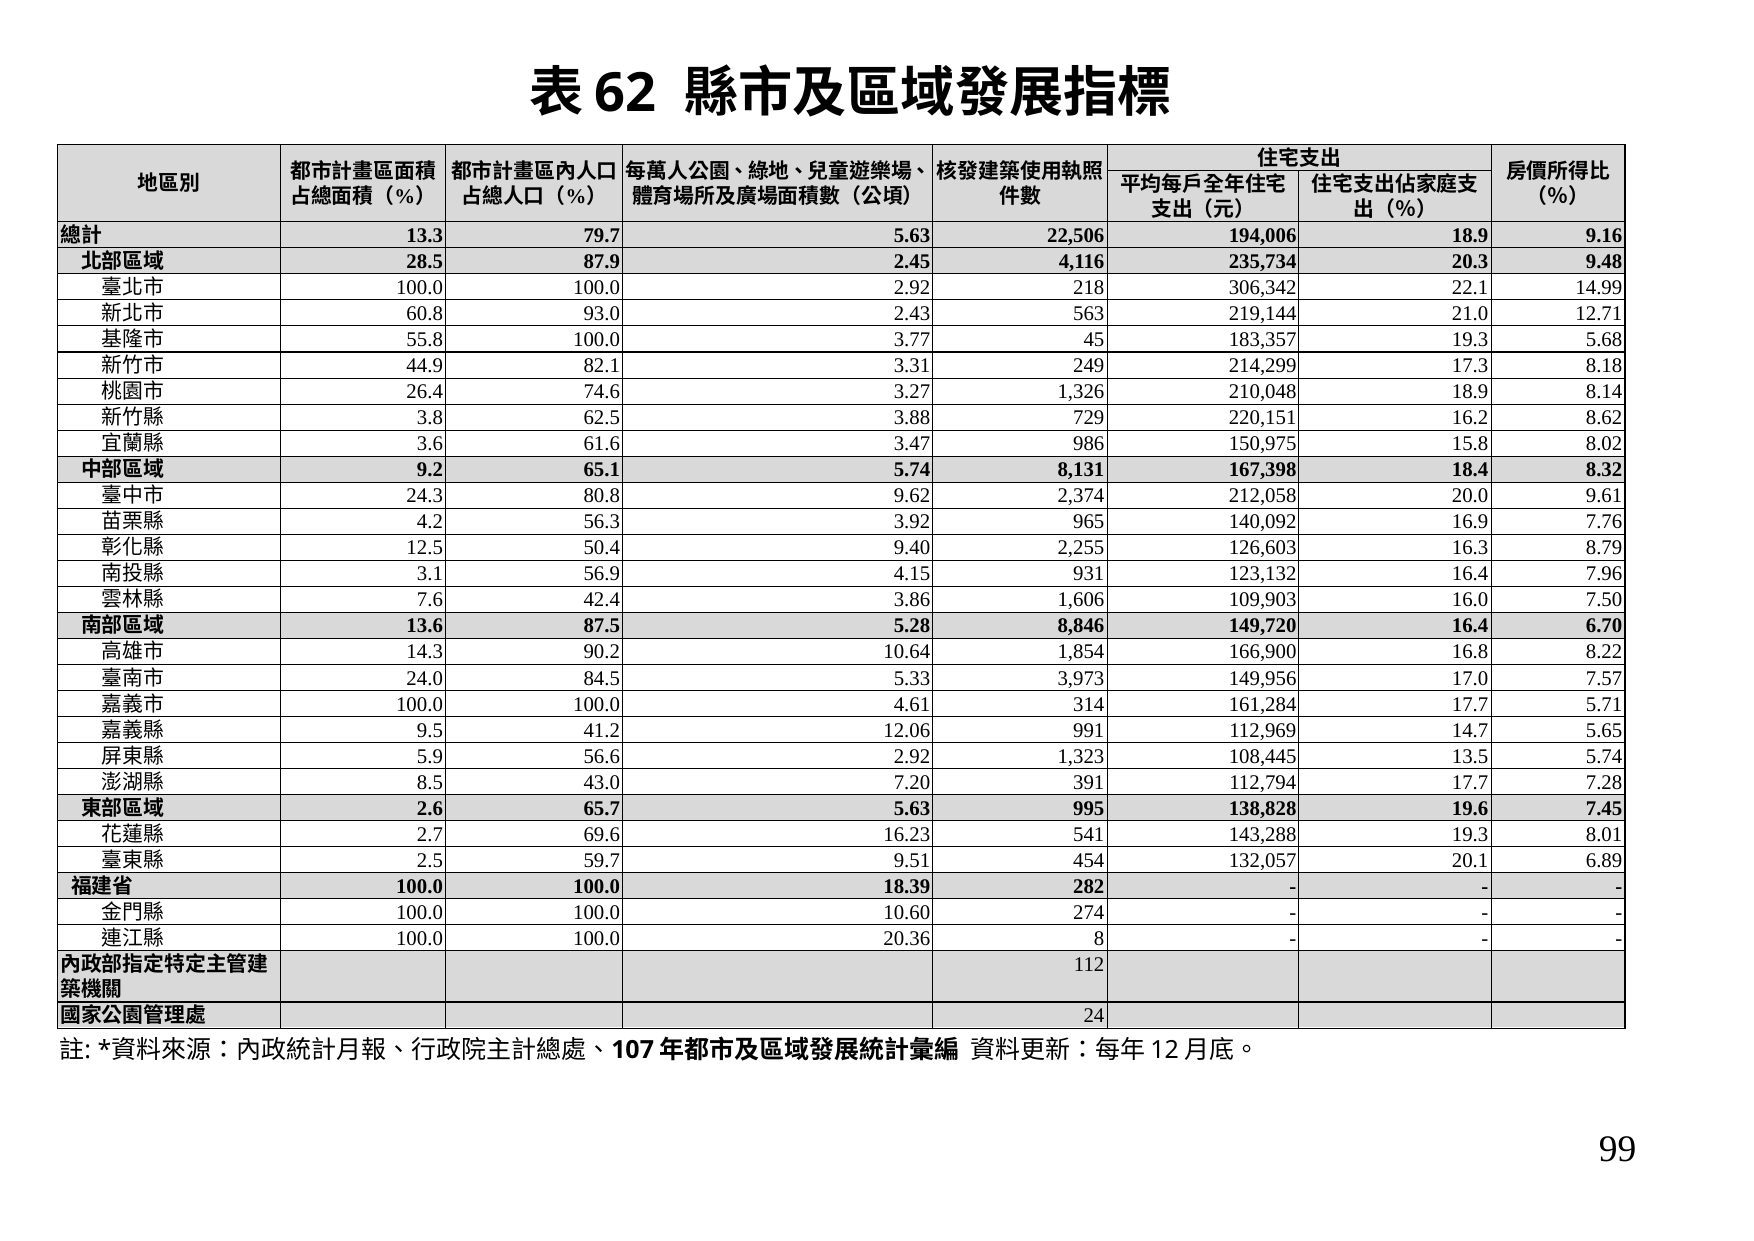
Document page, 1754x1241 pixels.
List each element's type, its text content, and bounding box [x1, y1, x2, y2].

table_cell 306,342 [1108, 274, 1298, 299]
table_cell 100.0 [281, 873, 445, 898]
table_cell 20.0 [1299, 483, 1491, 508]
table_cell 國家公園管理處 [58, 1003, 280, 1027]
table_cell 24 [933, 1003, 1107, 1027]
table_cell 87.5 [446, 613, 622, 638]
table_cell 218 [933, 274, 1107, 299]
table_cell 100.0 [446, 326, 622, 351]
table_cell [1108, 951, 1298, 1001]
table_cell [446, 951, 622, 1001]
table_cell 42.4 [446, 587, 622, 612]
table_cell 內政部指定特定主管建築機關 [58, 951, 280, 1001]
table_cell 541 [933, 821, 1107, 846]
table_cell 16.2 [1299, 405, 1491, 429]
table_cell 2,374 [933, 483, 1107, 508]
table_cell 8,846 [933, 613, 1107, 638]
table_cell 4,116 [933, 248, 1107, 273]
table_cell 391 [933, 769, 1107, 794]
table_cell 82.1 [446, 353, 622, 377]
table_cell - [1299, 873, 1491, 898]
table_cell 14.99 [1492, 274, 1624, 299]
table_cell 161,284 [1108, 691, 1298, 716]
table_cell [446, 1003, 622, 1027]
table_cell 132,057 [1108, 847, 1298, 872]
table_cell 74.6 [446, 379, 622, 403]
subtitle 表62 縣市及區域發展指標 [59, 32, 1636, 144]
table_cell 55.8 [281, 326, 445, 351]
table_cell 17.7 [1299, 769, 1491, 794]
table_cell - [1299, 899, 1491, 924]
table_cell 5.65 [1492, 717, 1624, 742]
table_cell 9.5 [281, 717, 445, 742]
table_cell 新北市 [58, 300, 280, 325]
table_cell 3.92 [623, 509, 932, 534]
table_cell 2.43 [623, 300, 932, 325]
table_cell 7.96 [1492, 561, 1624, 586]
table_cell - [1492, 925, 1624, 950]
table_cell 桃園市 [58, 379, 280, 403]
table_header 核發建築使用執照件數 [933, 145, 1107, 221]
table_cell 2.7 [281, 821, 445, 846]
table_cell 143,288 [1108, 821, 1298, 846]
table_cell 彰化縣 [58, 535, 280, 560]
table_cell 183,357 [1108, 326, 1298, 351]
table_cell 16.4 [1299, 613, 1491, 638]
table_cell 16.3 [1299, 535, 1491, 560]
table_header 都市計畫區內人口占總人口（%） [446, 145, 622, 221]
table_cell 140,092 [1108, 509, 1298, 534]
table_cell 臺北市 [58, 274, 280, 299]
table_cell 基隆市 [58, 326, 280, 351]
table_cell 19.3 [1299, 326, 1491, 351]
table_cell 福建省 [58, 873, 280, 898]
table_cell 314 [933, 691, 1107, 716]
table_cell 9.48 [1492, 248, 1624, 273]
table_cell 7.76 [1492, 509, 1624, 534]
table_cell 84.5 [446, 665, 622, 690]
table_cell 5.68 [1492, 326, 1624, 351]
table_header 都市計畫區面積占總面積（%） [281, 145, 445, 221]
table_cell 44.9 [281, 353, 445, 377]
table_cell 249 [933, 353, 1107, 377]
table_cell - [1108, 925, 1298, 950]
table_cell 100.0 [446, 873, 622, 898]
table_cell 2.92 [623, 274, 932, 299]
table_cell 454 [933, 847, 1107, 872]
table_cell 166,900 [1108, 639, 1298, 664]
table_cell 2,255 [933, 535, 1107, 560]
table_cell 79.7 [446, 222, 622, 247]
table_cell 56.3 [446, 509, 622, 534]
table_cell 9.62 [623, 483, 932, 508]
table_cell 金門縣 [58, 899, 280, 924]
table_cell 南投縣 [58, 561, 280, 586]
table_cell 5.71 [1492, 691, 1624, 716]
table_cell 1,326 [933, 379, 1107, 403]
table_cell 雲林縣 [58, 587, 280, 612]
table_cell [281, 951, 445, 1001]
table_cell 90.2 [446, 639, 622, 664]
table_cell 87.9 [446, 248, 622, 273]
table_cell 5.33 [623, 665, 932, 690]
table_cell 17.3 [1299, 353, 1491, 377]
table_header 住宅支出 [1108, 145, 1491, 170]
table_cell 新竹市 [58, 353, 280, 377]
table_cell 2.6 [281, 795, 445, 820]
table_cell 5.28 [623, 613, 932, 638]
table_cell 16.4 [1299, 561, 1491, 586]
table_cell 100.0 [446, 899, 622, 924]
table_cell 7.28 [1492, 769, 1624, 794]
table_cell 10.64 [623, 639, 932, 664]
table_cell 931 [933, 561, 1107, 586]
table_cell 17.7 [1299, 691, 1491, 716]
table_cell 6.89 [1492, 847, 1624, 872]
table_cell 7.20 [623, 769, 932, 794]
table_cell 991 [933, 717, 1107, 742]
table_cell - [1108, 873, 1298, 898]
table_cell 9.16 [1492, 222, 1624, 247]
table_cell 12.71 [1492, 300, 1624, 325]
table_cell 24.0 [281, 665, 445, 690]
table_cell 高雄市 [58, 639, 280, 664]
table_cell 5.74 [1492, 743, 1624, 768]
table_cell 3.77 [623, 326, 932, 351]
table_cell 2.45 [623, 248, 932, 273]
text 註: *資料來源：內政統計月報、行政院主計總處、107年都市及區域發展統計彙編 資料更新：每年12月底。 [59, 1028, 1636, 1066]
table_cell 新竹縣 [58, 405, 280, 429]
table_cell 108,445 [1108, 743, 1298, 768]
table_cell - [1299, 925, 1491, 950]
table_cell 212,058 [1108, 483, 1298, 508]
table_cell 100.0 [446, 925, 622, 950]
table_cell 北部區域 [58, 248, 280, 273]
table_cell 20.36 [623, 925, 932, 950]
table_cell 總計 [58, 222, 280, 247]
table_cell 93.0 [446, 300, 622, 325]
table_cell 12.5 [281, 535, 445, 560]
table_cell 臺東縣 [58, 847, 280, 872]
table_cell 16.23 [623, 821, 932, 846]
table_cell 5.9 [281, 743, 445, 768]
table_cell 10.60 [623, 899, 932, 924]
table_cell 274 [933, 899, 1107, 924]
table_cell 臺中市 [58, 483, 280, 508]
table_cell 219,144 [1108, 300, 1298, 325]
table_cell 59.7 [446, 847, 622, 872]
table_cell 100.0 [281, 274, 445, 299]
table_cell 住宅支出佔家庭支出（％） [1299, 171, 1491, 221]
table_cell [1492, 1003, 1624, 1027]
table_cell 20.1 [1299, 847, 1491, 872]
table_cell 苗栗縣 [58, 509, 280, 534]
table_cell 16.0 [1299, 587, 1491, 612]
table_cell 60.8 [281, 300, 445, 325]
table_cell 18.39 [623, 873, 932, 898]
table_cell 3.86 [623, 587, 932, 612]
table_cell - [1492, 899, 1624, 924]
table_cell [623, 1003, 932, 1027]
table_cell 東部區域 [58, 795, 280, 820]
table_cell 50.4 [446, 535, 622, 560]
table_cell 8.62 [1492, 405, 1624, 429]
table_cell 123,132 [1108, 561, 1298, 586]
table_cell 7.6 [281, 587, 445, 612]
table_cell 12.06 [623, 717, 932, 742]
table_cell 109,903 [1108, 587, 1298, 612]
table_cell 16.8 [1299, 639, 1491, 664]
table_cell 41.2 [446, 717, 622, 742]
table_cell 平均每戶全年住宅支出（元） [1108, 171, 1298, 221]
table_cell [1299, 951, 1491, 1001]
table_cell 65.1 [446, 457, 622, 482]
table_cell 13.6 [281, 613, 445, 638]
table_cell 2.92 [623, 743, 932, 768]
table_cell 210,048 [1108, 379, 1298, 403]
table_cell 5.74 [623, 457, 932, 482]
table_cell 20.3 [1299, 248, 1491, 273]
table_cell 100.0 [281, 899, 445, 924]
table_cell 18.9 [1299, 222, 1491, 247]
table_cell 4.15 [623, 561, 932, 586]
table_cell 56.9 [446, 561, 622, 586]
table_cell 1,323 [933, 743, 1107, 768]
table_cell 17.0 [1299, 665, 1491, 690]
table_cell 69.6 [446, 821, 622, 846]
table_cell 45 [933, 326, 1107, 351]
table_cell 14.3 [281, 639, 445, 664]
table_cell 19.3 [1299, 821, 1491, 846]
table_cell 4.61 [623, 691, 932, 716]
table_cell 5.63 [623, 795, 932, 820]
table_cell 3.31 [623, 353, 932, 377]
table_cell 220,151 [1108, 405, 1298, 429]
table_cell 8.22 [1492, 639, 1624, 664]
table_cell 112 [933, 951, 1107, 1001]
table_cell 9.2 [281, 457, 445, 482]
table_cell 嘉義市 [58, 691, 280, 716]
table_cell 14.7 [1299, 717, 1491, 742]
table_cell 43.0 [446, 769, 622, 794]
table_cell 167,398 [1108, 457, 1298, 482]
table_cell 8.01 [1492, 821, 1624, 846]
table_cell - [1492, 873, 1624, 898]
table_header 地區別 [58, 145, 280, 221]
table_cell 112,794 [1108, 769, 1298, 794]
table_cell 1,854 [933, 639, 1107, 664]
table_cell 8 [933, 925, 1107, 950]
table_cell 宜蘭縣 [58, 431, 280, 456]
table_cell 235,734 [1108, 248, 1298, 273]
table_cell 138,828 [1108, 795, 1298, 820]
table_cell 連江縣 [58, 925, 280, 950]
table_cell 150,975 [1108, 431, 1298, 456]
table_cell 7.45 [1492, 795, 1624, 820]
table_cell - [1108, 899, 1298, 924]
table_cell [1492, 951, 1624, 1001]
table_cell 21.0 [1299, 300, 1491, 325]
table_cell 100.0 [446, 691, 622, 716]
table_cell 9.40 [623, 535, 932, 560]
table_cell 9.51 [623, 847, 932, 872]
table_header 房價所得比（％） [1492, 145, 1624, 221]
table_cell 3.47 [623, 431, 932, 456]
table_cell 19.6 [1299, 795, 1491, 820]
table_cell [1299, 1003, 1491, 1027]
table_cell 965 [933, 509, 1107, 534]
table_cell 中部區域 [58, 457, 280, 482]
table_cell 澎湖縣 [58, 769, 280, 794]
table_cell 563 [933, 300, 1107, 325]
table_cell 149,956 [1108, 665, 1298, 690]
table_cell 100.0 [281, 691, 445, 716]
table_cell 13.5 [1299, 743, 1491, 768]
table_cell 8.79 [1492, 535, 1624, 560]
table_cell 7.57 [1492, 665, 1624, 690]
table_header 每萬人公園、綠地、兒童遊樂場、體育場所及廣場面積數（公頃） [623, 145, 932, 221]
table_cell 13.3 [281, 222, 445, 247]
table_cell 6.70 [1492, 613, 1624, 638]
table_cell 62.5 [446, 405, 622, 429]
table_cell 5.63 [623, 222, 932, 247]
table_cell 3.27 [623, 379, 932, 403]
table_cell 18.9 [1299, 379, 1491, 403]
table_cell 8.18 [1492, 353, 1624, 377]
table_cell 8.5 [281, 769, 445, 794]
table_cell 26.4 [281, 379, 445, 403]
table_cell 7.50 [1492, 587, 1624, 612]
table_cell 986 [933, 431, 1107, 456]
table_cell 56.6 [446, 743, 622, 768]
table_cell 8,131 [933, 457, 1107, 482]
table_cell 3.8 [281, 405, 445, 429]
table_cell 3,973 [933, 665, 1107, 690]
table_cell 65.7 [446, 795, 622, 820]
table_cell 臺南市 [58, 665, 280, 690]
table_cell 80.8 [446, 483, 622, 508]
table_cell 花蓮縣 [58, 821, 280, 846]
table_cell 18.4 [1299, 457, 1491, 482]
table_cell 2.5 [281, 847, 445, 872]
table_cell 8.32 [1492, 457, 1624, 482]
table_cell 8.02 [1492, 431, 1624, 456]
table_cell 995 [933, 795, 1107, 820]
table_cell 屏東縣 [58, 743, 280, 768]
table_cell 28.5 [281, 248, 445, 273]
table_cell 24.3 [281, 483, 445, 508]
table_cell 100.0 [446, 274, 622, 299]
table_cell 3.88 [623, 405, 932, 429]
table_cell 112,969 [1108, 717, 1298, 742]
table_cell 16.9 [1299, 509, 1491, 534]
table_cell 3.6 [281, 431, 445, 456]
table_cell 149,720 [1108, 613, 1298, 638]
table_cell 282 [933, 873, 1107, 898]
table_cell 1,606 [933, 587, 1107, 612]
table_cell [1108, 1003, 1298, 1027]
table_cell 8.14 [1492, 379, 1624, 403]
table_cell 61.6 [446, 431, 622, 456]
table_cell 南部區域 [58, 613, 280, 638]
table_cell 4.2 [281, 509, 445, 534]
table_cell 3.1 [281, 561, 445, 586]
table_cell 9.61 [1492, 483, 1624, 508]
table_cell 100.0 [281, 925, 445, 950]
table_cell 嘉義縣 [58, 717, 280, 742]
table_cell 194,006 [1108, 222, 1298, 247]
table_cell 729 [933, 405, 1107, 429]
table_cell 15.8 [1299, 431, 1491, 456]
table_cell 126,603 [1108, 535, 1298, 560]
table_cell [623, 951, 932, 1001]
table_cell 22.1 [1299, 274, 1491, 299]
table_cell [281, 1003, 445, 1027]
table_cell 22,506 [933, 222, 1107, 247]
table_cell 214,299 [1108, 353, 1298, 377]
